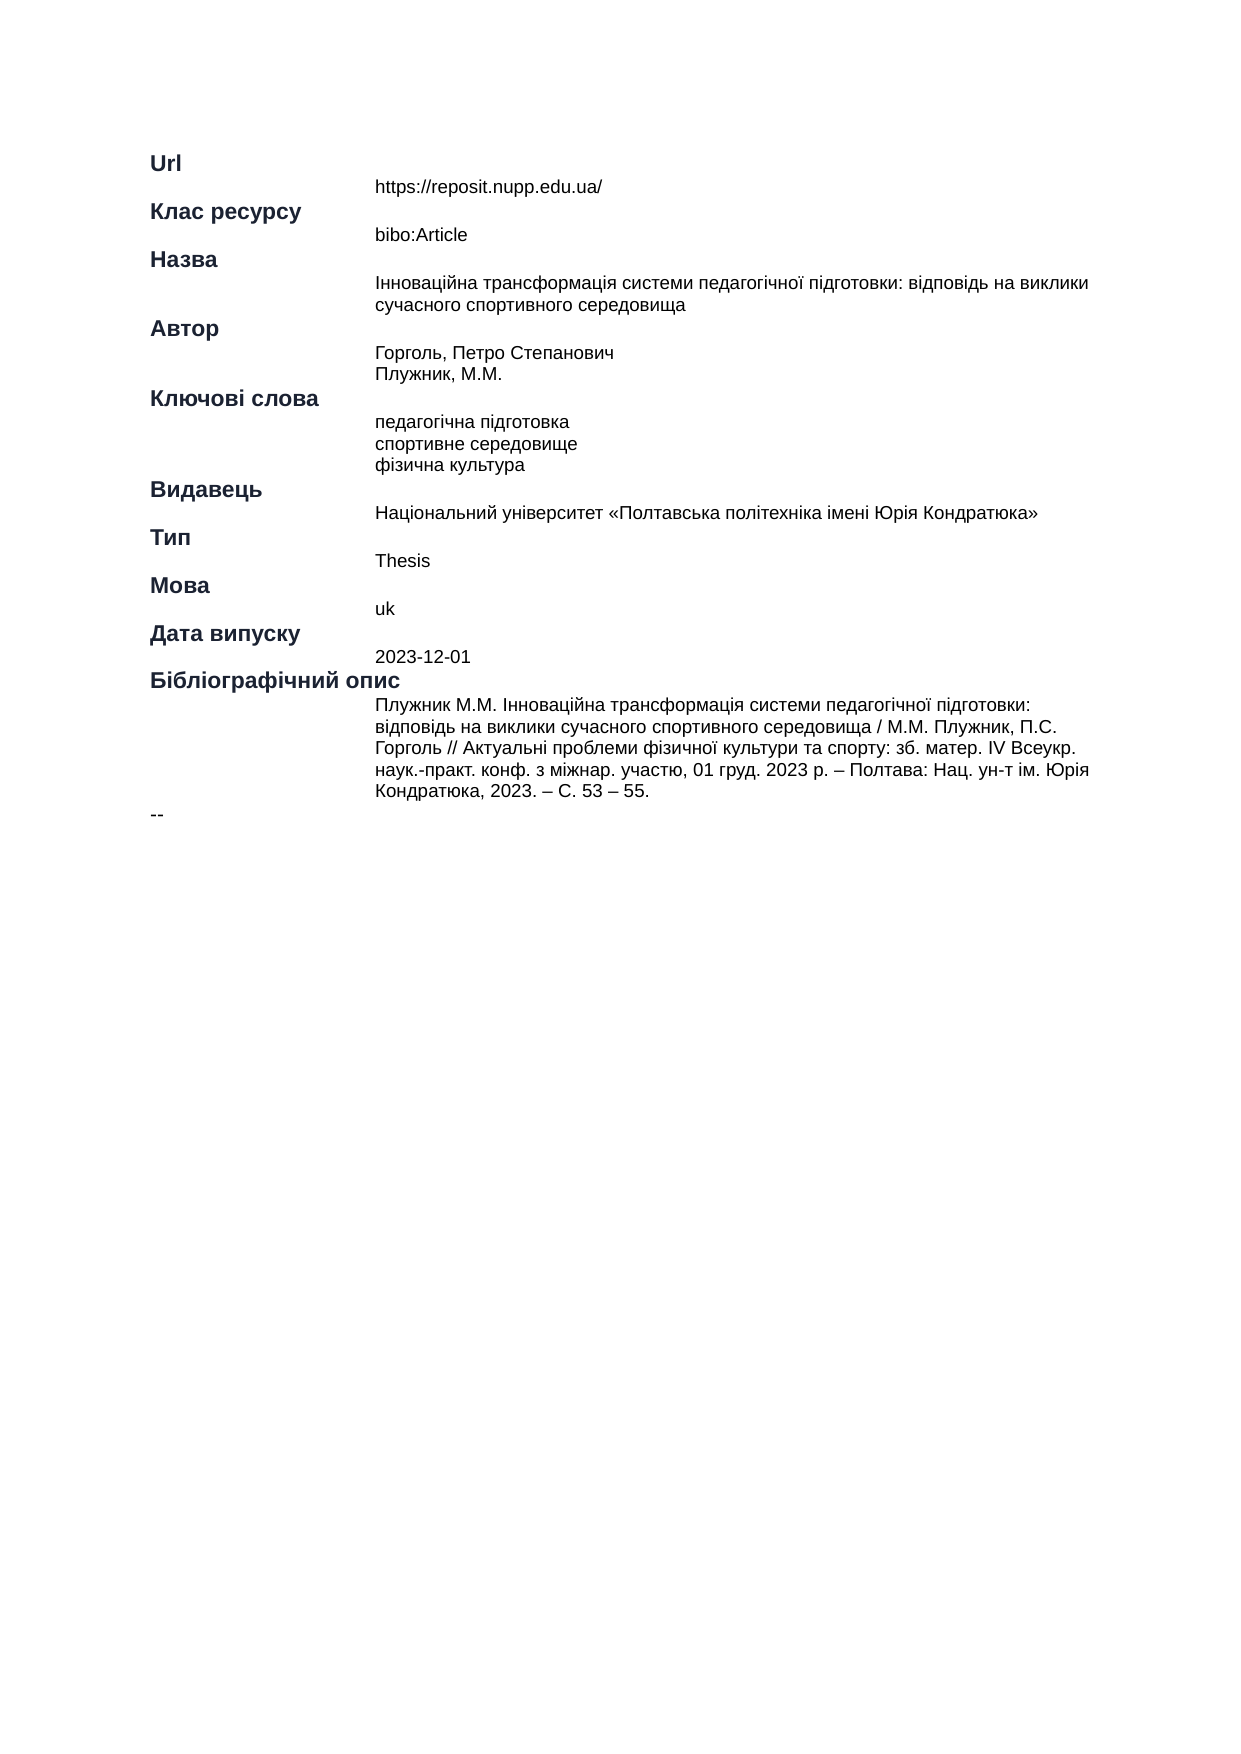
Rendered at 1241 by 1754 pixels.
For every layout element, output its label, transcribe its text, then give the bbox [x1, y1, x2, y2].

text https://reposit.nupp.edu.ua/ [375, 176, 1090, 198]
text Горголь, Петро Степанович [375, 342, 1090, 363]
text Тип [150, 524, 1090, 550]
text педагогічна підготовка [375, 411, 1090, 433]
text Плужник, М.М. [375, 363, 1090, 385]
text 2023-12-01 [375, 646, 1090, 667]
text Національний університет «Полтавська політехніка імені Юрія Кондратюка» [375, 502, 1090, 524]
text Плужник М.М. Інноваційна трансформація системи педагогічної підготовки: відповідь на виклики сучасного спортивного середовища / М.М. Плужник, П.С. Горголь // Актуальні проблеми фізичної культури та спорту: зб. матер. ІV Всеукр. наук.-практ. конф. з міжнар. участю, 01 груд. 2023 р. – Полтава: Нац. ун-т ім. Юрія Кондратюка, 2023. – С. 53 – 55. [375, 694, 1090, 802]
text Бібліографічний опис [150, 667, 1090, 694]
text bibo:Article [375, 224, 1090, 246]
text -- [150, 802, 1090, 826]
text фізична культура [375, 454, 1090, 476]
text Дата випуску [150, 619, 1090, 646]
text Url [150, 150, 1090, 176]
text Ключові слова [150, 385, 1090, 411]
text Мова [150, 572, 1090, 598]
text Клас ресурсу [150, 198, 1090, 224]
text Назва [150, 246, 1090, 272]
text Інноваційна трансформація системи педагогічної підготовки: відповідь на виклики сучасного спортивного середовища [375, 272, 1090, 315]
text Thesis [375, 550, 1090, 572]
text uk [375, 598, 1090, 619]
text Автор [150, 315, 1090, 342]
text Видавець [150, 476, 1090, 502]
text спортивне середовище [375, 433, 1090, 454]
